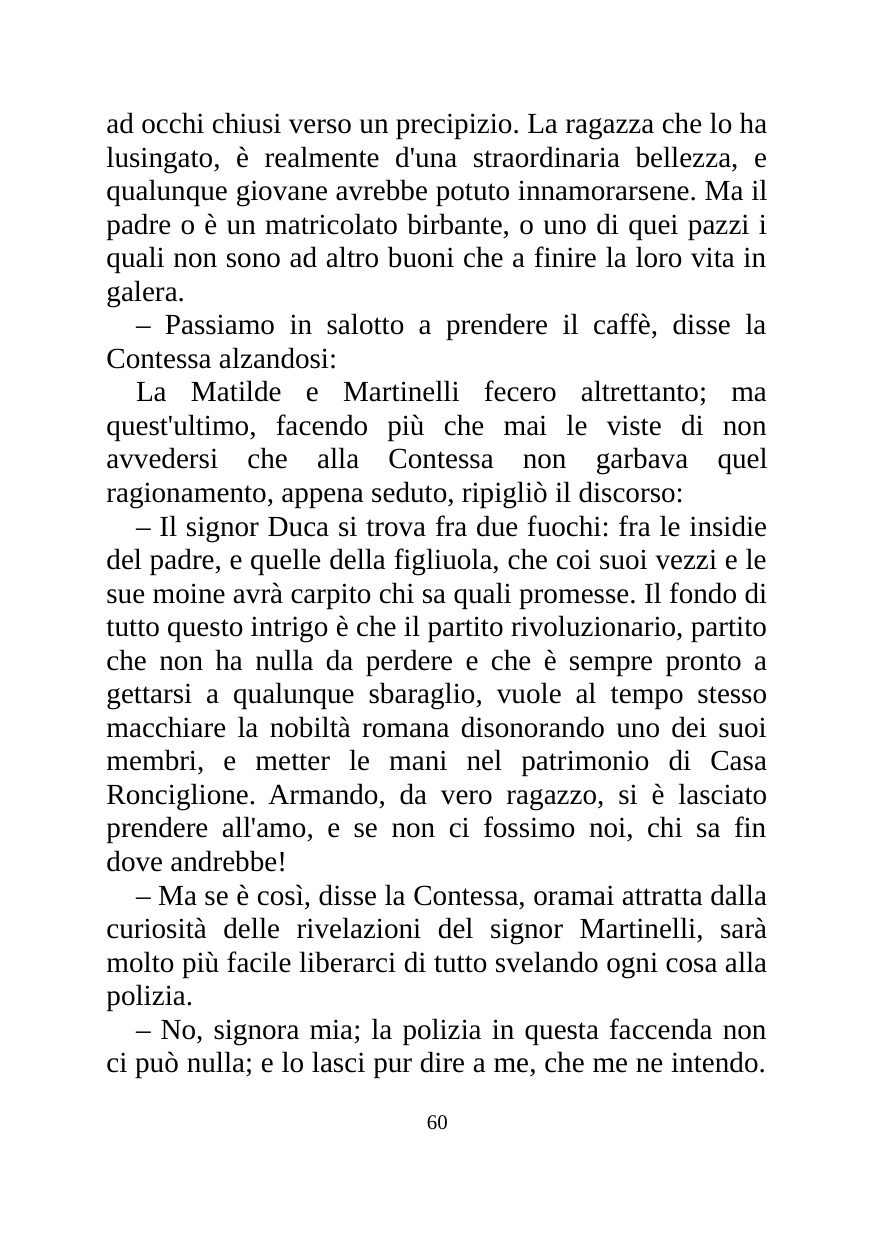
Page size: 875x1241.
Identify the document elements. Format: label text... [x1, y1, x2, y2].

text – Passiamo in salotto a prendere il caffè, disse la Contessa alzandosi: [106, 307, 768, 374]
text – Ma se è così, disse la Contessa, oramai attratta dalla curiosità delle rivelazioni del signor Martinelli, sarà molto più facile liberarci di tutto svelando ogni cosa alla polizia. [106, 878, 768, 1012]
text – No, signora mia; la polizia in questa faccenda non ci può nulla; e lo lasci pur dire a me, che me ne intendo. [106, 1012, 768, 1079]
text ad occhi chiusi verso un precipizio. La ragazza che lo ha lusingato, è realmente d'una straordinaria bellezza, e qualunque giovane avrebbe potuto innamorarsene. Ma il padre o è un matricolato birbante, o uno di quei pazzi i quali non sono ad altro buoni che a finire la loro vita in galera. [106, 106, 768, 307]
text – Il signor Duca si trova fra due fuochi: fra le insidie del padre, e quelle della figliuola, che coi suoi vezzi e le sue moine avrà carpito chi sa quali promesse. Il fondo di tutto questo intrigo è che il partito rivoluzionario, partito che non ha nulla da perdere e che è sempre pronto a gettarsi a qualunque sbaraglio, vuole al tempo stesso macchiare la nobiltà romana disonorando uno dei suoi membri, e metter le mani nel patrimonio di Casa Ronciglione. Armando, da vero ragazzo, si è lasciato prendere all'amo, e se non ci fossimo noi, chi sa fin dove andrebbe! [106, 509, 768, 878]
text La Matilde e Martinelli fecero altrettanto; ma quest'ultimo, facendo più che mai le viste di non avvedersi che alla Contessa non garbava quel ragionamento, appena seduto, ripigliò il discorso: [106, 374, 768, 509]
